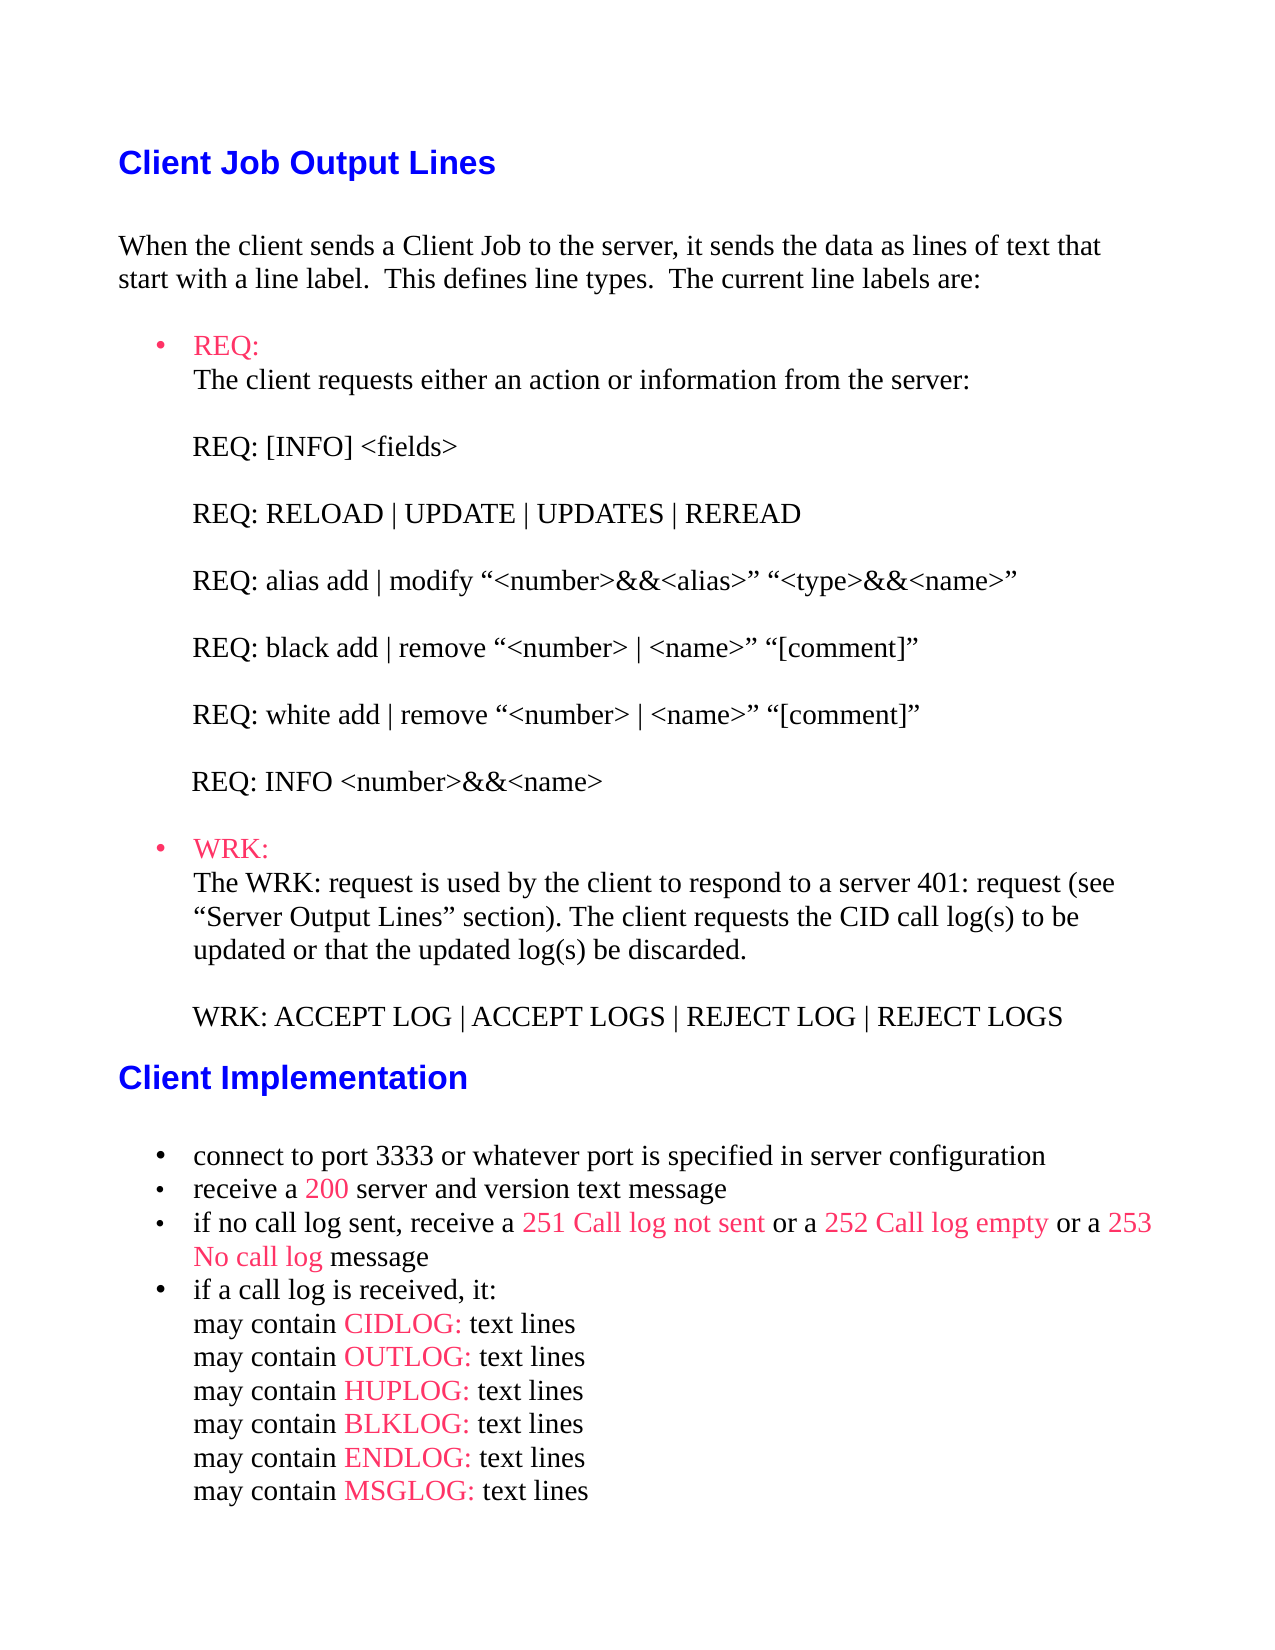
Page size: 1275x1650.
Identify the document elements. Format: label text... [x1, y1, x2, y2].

list The client requests either an action or information from the server: [156, 362, 1157, 396]
text REQ: INFO <number>&&<name> [118, 764, 1157, 798]
text WRK: ACCEPT LOG | ACCEPT LOGS | REJECT LOG | REJECT LOGS [118, 999, 1157, 1033]
list if a call log is received, it: [156, 1272, 1157, 1306]
list WRK: [156, 832, 1157, 865]
list if no call log sent, receive a 251 Call log not sent or a 252 Call log empty or a 253 No call log message [156, 1205, 1157, 1272]
list may contain ENDLOG: text lines may contain MSGLOG: text lines [156, 1440, 1157, 1507]
list may contain BLKLOG: text lines [156, 1406, 1157, 1440]
text REQ: alias add | modify “<number>&&<alias>” “<type>&&<name>” [192, 563, 1157, 597]
list connect to port 3333 or whatever port is specified in server configuration [156, 1138, 1157, 1172]
text REQ: [INFO] <fields> [118, 429, 1157, 463]
text When the client sends a Client Job to the server, it sends the data as lines of text that start with a line label. This defines line types. The current line labels are: [118, 228, 1157, 295]
list receive a 200 server and version text message [156, 1172, 1157, 1205]
text REQ: white add | remove “<number> | <name>” “[comment]” [192, 697, 1157, 731]
subtitle Client Job Output Lines [118, 143, 1157, 182]
subtitle Client Implementation [118, 1058, 1157, 1097]
list may contain CIDLOG: text lines [156, 1306, 1157, 1339]
list The WRK: request is used by the client to respond to a server 401: request (see “Server Output Lines” section). The client requests the CID call log(s) to be updated or that the updated log(s) be discarded. [156, 865, 1157, 966]
text REQ: RELOAD | UPDATE | UPDATES | REREAD [118, 496, 1157, 530]
list may contain OUTLOG: text lines [156, 1339, 1157, 1373]
list REQ: [156, 328, 1157, 362]
list may contain HUPLOG: text lines [156, 1373, 1157, 1406]
text REQ: black add | remove “<number> | <name>” “[comment]” [192, 630, 1157, 664]
